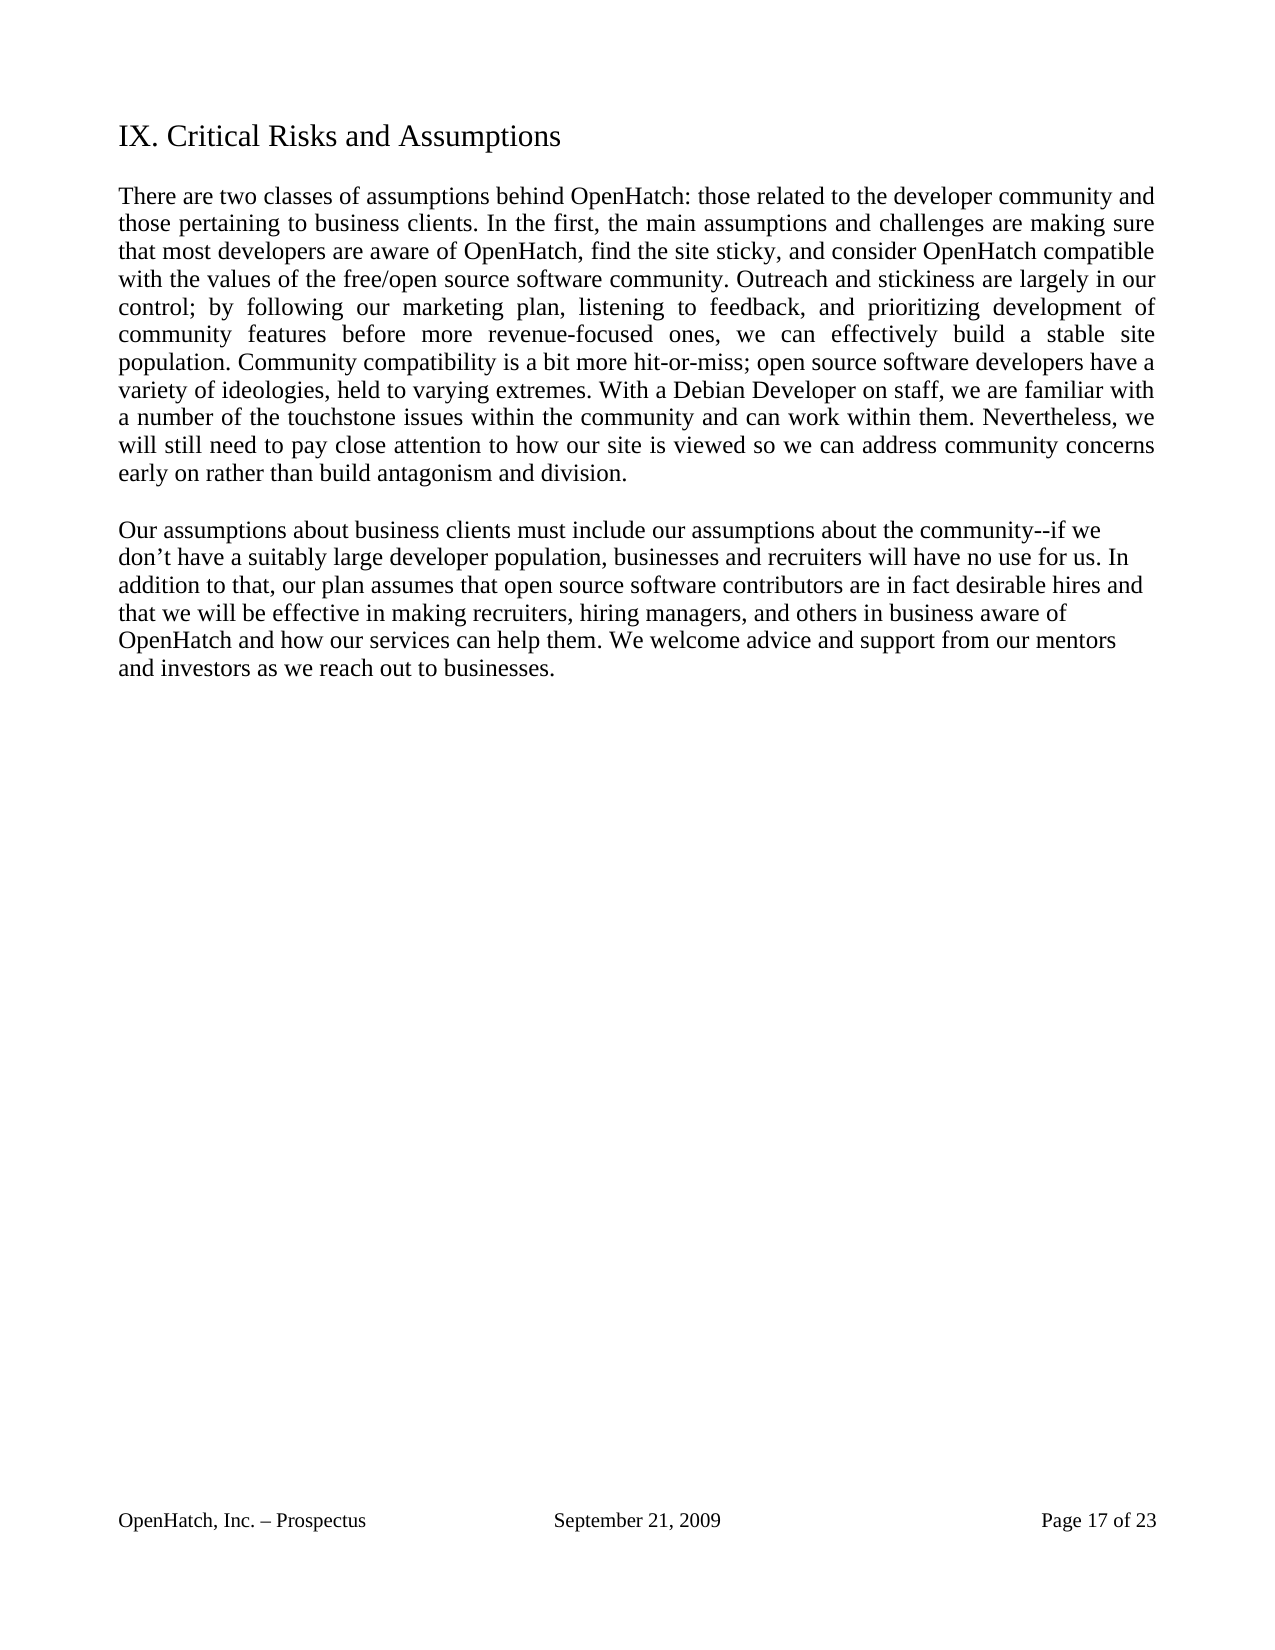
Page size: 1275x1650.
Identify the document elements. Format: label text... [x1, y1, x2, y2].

text There are two classes of assumptions behind OpenHatch: those related to the developer community and those pertaining to business clients. In the first, the main assumptions and challenges are making sure that most developers are aware of OpenHatch, find the site sticky, and consider OpenHatch compatible with the values of the free/open source software community. Outreach and stickiness are largely in our control; by following our marketing plan, listening to feedback, and prioritizing development of community features before more revenue-focused ones, we can effectively build a stable site population. Community compatibility is a bit more hit-or-miss; open source software developers have a variety of ideologies, held to varying extremes. With a Debian Developer on staff, we are familiar with a number of the touchstone issues within the community and can work within them. Nevertheless, we will still need to pay close attention to how our site is viewed so we can address community concerns early on rather than build antagonism and division. [118, 182, 1156, 487]
text Our assumptions about business clients must include our assumptions about the community--if we don’t have a suitably large developer population, businesses and recruiters will have no use for us. In addition to that, our plan assumes that open source software contributors are in fact desirable hires and that we will be effective in making recruiters, hiring managers, and others in business aware of OpenHatch and how our services can help them. We welcome advice and support from our mentors and investors as we reach out to businesses. [118, 516, 1156, 682]
text IX. Critical Risks and Assumptions [118, 118, 1156, 153]
